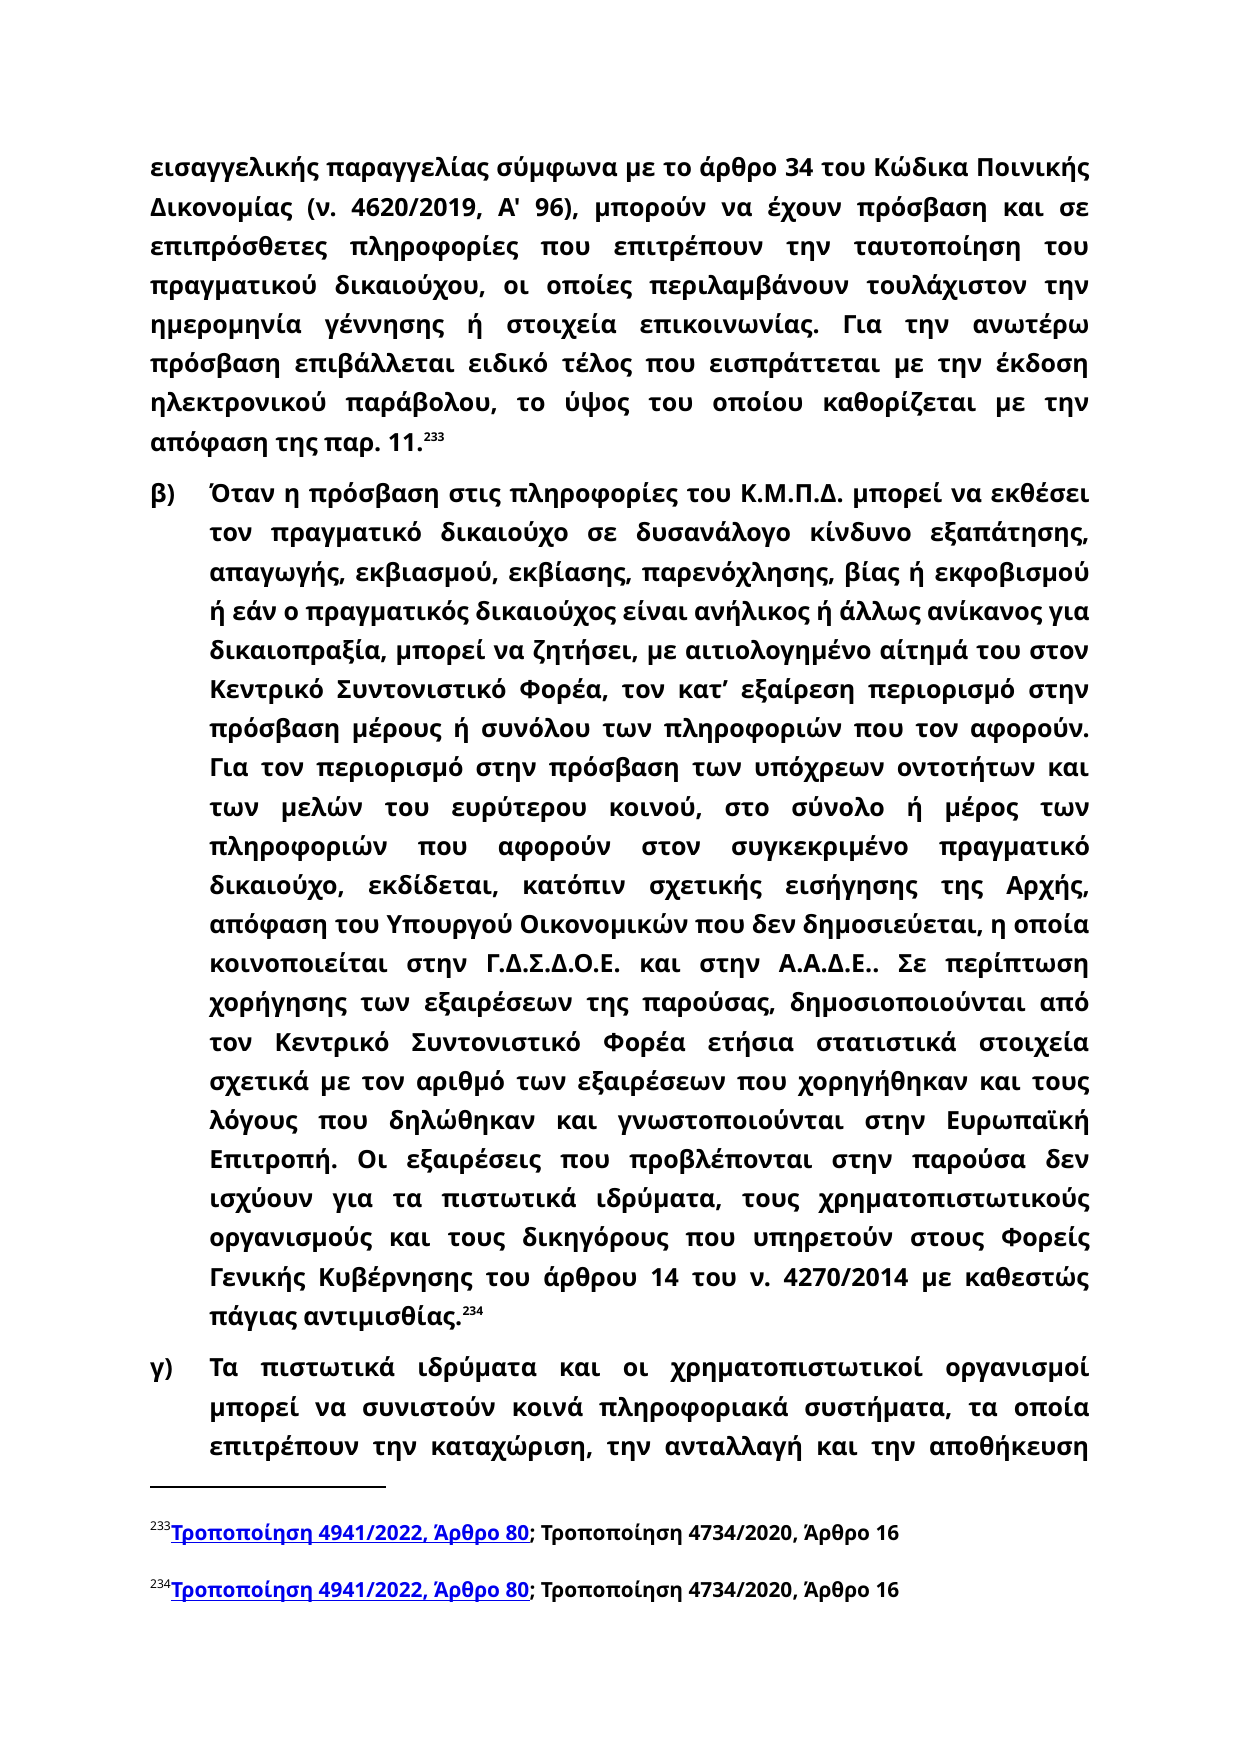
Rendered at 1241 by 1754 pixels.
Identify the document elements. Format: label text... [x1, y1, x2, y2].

text Τροποποίηση 4941/2022, Άρθρο 80; Τροποποίηση 4734/2020, Άρθρο 16 [150, 1576, 1090, 1604]
text Τροποποίηση 4941/2022, Άρθρο 80; Τροποποίηση 4734/2020, Άρθρο 16 [150, 1518, 1090, 1546]
list γ) Τα πιστωτικά ιδρύματα και οι χρηματοπιστωτικοί οργανισμοί μπορεί να συνιστούν κοινά πληροφοριακά συστήματα, τα οποία επιτρέπουν την καταχώριση, την ανταλλαγή και την αποθήκευση [150, 1350, 1090, 1462]
text εισαγγελικής παραγγελίας σύμφωνα με το άρθρο 34 του Κώδικα Ποινικής Δικονομίας (ν. 4620/2019, Α' 96), μπορούν να έχουν πρόσβαση και σε επιπρόσθετες πληροφορίες που επιτρέπουν την ταυτοποίηση του πραγματικού δικαιούχου, οι οποίες περιλαμβάνουν τουλάχιστον την ημερομηνία γέννησης ή στοιχεία επικοινωνίας. Για την ανωτέρω πρόσβαση επιβάλλεται ειδικό τέλος που εισπράττεται με την έκδοση ηλεκτρονικού παράβολου, το ύψος του οποίου καθορίζεται με την απόφαση της παρ. 11. [150, 150, 1090, 458]
list β) Όταν η πρόσβαση στις πληροφορίες του Κ.Μ.Π.Δ. μπορεί να εκθέσει τον πραγματικό δικαιούχο σε δυσανάλογο κίνδυνο εξαπάτησης, απαγωγής, εκβιασμού, εκβίασης, παρενόχλησης, βίας ή εκφοβισμού ή εάν ο πραγματικός δικαιούχος είναι ανήλικος ή άλλως ανίκανος για δικαιοπραξία, μπορεί να ζητήσει, με αιτιολογημένο αίτημά του στον Κεντρικό Συντονιστικό Φορέα, τον κατ’ εξαίρεση περιορισμό στην πρόσβαση μέρους ή συνόλου των πληροφοριών που τον αφορούν. Για τον περιορισμό στην πρόσβαση των υπόχρεων οντοτήτων και των μελών του ευρύτερου κοινού, στο σύνολο ή μέρος των πληροφοριών που αφορούν στον συγκεκριμένο πραγματικό δικαιούχο, εκδίδεται, κατόπιν σχετικής εισήγησης της Αρχής, απόφαση του Υπουργού Οικονομικών που δεν δημοσιεύεται, η οποία κοινοποιείται στην Γ.Δ.Σ.Δ.Ο.Ε. και στην Α.Α.Δ.Ε.. Σε περίπτωση χορήγησης των εξαιρέσεων της παρούσας, δημοσιοποιούνται από τον Κεντρικό Συντονιστικό Φορέα ετήσια στατιστικά στοιχεία σχετικά με τον αριθμό των εξαιρέσεων που χορηγήθηκαν και τους λόγους που δηλώθηκαν και γνωστοποιούνται στην Ευρωπαϊκή Επιτροπή. Οι εξαιρέσεις που προβλέπονται στην παρούσα δεν ισχύουν για τα πιστωτικά ιδρύματα, τους χρηματοπιστωτικούς οργανισμούς και τους δικηγόρους που υπηρετούν στους Φορείς Γενικής Κυβέρνησης του άρθρου 14 του ν. 4270/2014 με καθεστώς πάγιας αντιμισθίας. [150, 476, 1090, 1332]
